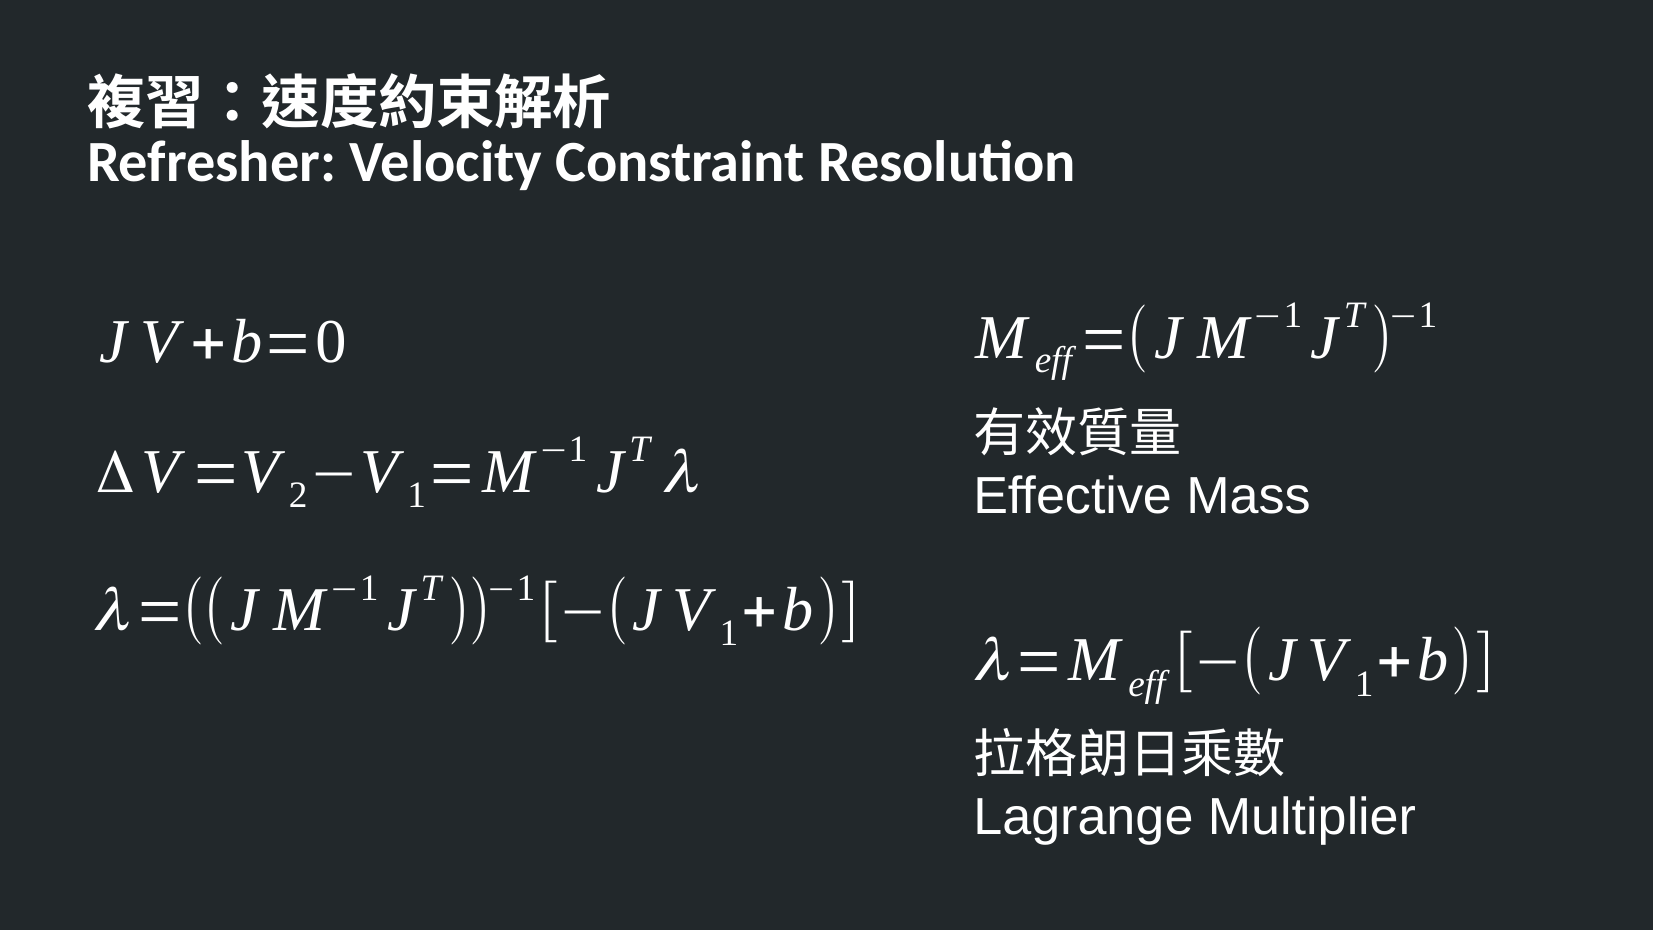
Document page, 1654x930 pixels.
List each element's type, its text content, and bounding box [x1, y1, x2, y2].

text_box 有效質量 Effective Mass [958, 384, 1482, 527]
text_box 拉格朗日乘數 Lagrange Multiplier [958, 705, 1432, 848]
text_box 複習：速度約束解析 Refresher: Velocity Constraint Resolution [72, 72, 1363, 221]
chart [91, 305, 355, 375]
chart [88, 428, 708, 516]
chart [85, 566, 864, 654]
chart [966, 294, 1444, 382]
chart [965, 624, 1499, 704]
